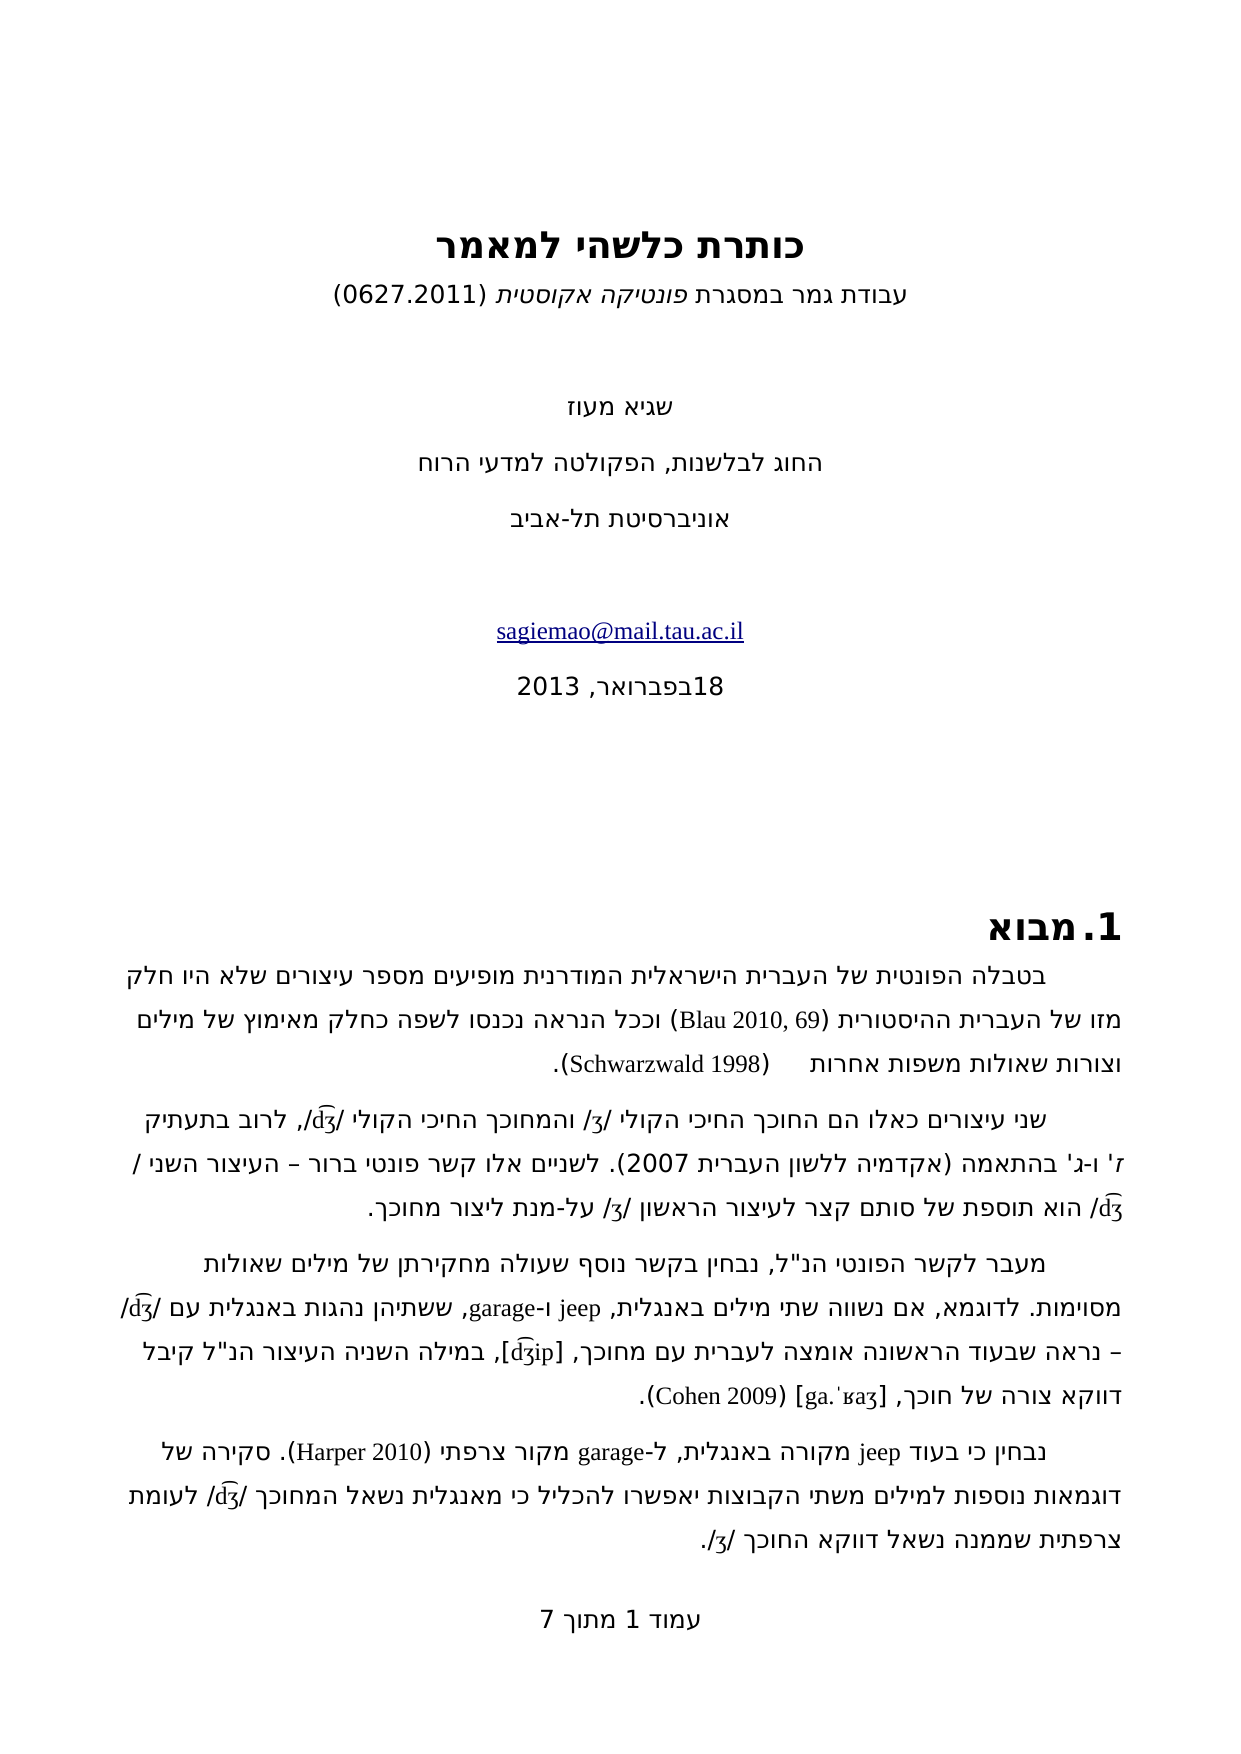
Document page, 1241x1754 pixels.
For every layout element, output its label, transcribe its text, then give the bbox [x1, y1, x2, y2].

text החוג לבלשנות, הפקולטה למדעי הרוח [118, 448, 1122, 477]
text שני עיצורים כאלו הם החוכך החיכי הקולי /ʒ/ והמחוכך החיכי הקולי /d͡ʒ/, לרוב בתעתיק ז' ו-ג' בהתאמה (אקדמיה ללשון העברית 2007). לשניים אלו קשר פונטי ברור – העיצור השני /d͡ʒ/ הוא תוספת של סותם קצר לעיצור הראשון /ʒ/ על-מנת ליצור מחוכך. [118, 1105, 1122, 1222]
text מעבר לקשר הפונטי הנ"ל, נבחין בקשר נוסף שעולה מחקירתן של מילים שאולות מסוימות. לדוגמא, אם נשווה שתי מילים באנגלית, jeep ו-garage, ששתיהן נהגות באנגלית עם /d͡ʒ/ – נראה שבעוד הראשונה אומצה לעברית עם מחוכך, [d͡ʒip], במילה השניה העיצור הנ"ל קיבל דווקא צורה של חוכך, [ga.ˈʁaʒ] ‏(Cohen 2009). [118, 1249, 1122, 1410]
text עבודת גמר במסגרת פונטיקה אקוסטית (0627.2011) [118, 280, 1122, 309]
title כותרת כלשהי למאמר [118, 224, 1122, 267]
text sagiemao@mail.tau.ac.il [118, 616, 1122, 645]
text בטבלה הפונטית של העברית הישראלית המודרנית מופיעים מספר עיצורים שלא היו חלק מזו של העברית ההיסטורית (Blau 2010, 69) וככל הנראה נכנסו לשפה כחלק מאימוץ של מילים וצורות שאולות משפות אחרות (Schwarzwald 1998). [118, 961, 1122, 1078]
text 18 בפברואר, 2013 [118, 672, 1122, 701]
text אוניברסיטת תל-אביב [118, 504, 1122, 533]
text נבחין כי בעוד jeep מקורה באנגלית, ל-garage מקור צרפתי (Harper 2010). סקירה של דוגמאות נוספות למילים משתי הקבוצות יאפשרו להכליל כי מאנגלית נשאל המחוכך /d͡ʒ/ לעומת צרפתית שממנה נשאל דווקא החוכך /ʒ/. [118, 1437, 1122, 1554]
subtitle מבוא [118, 905, 1122, 949]
text שגיא מעוז [118, 392, 1122, 421]
